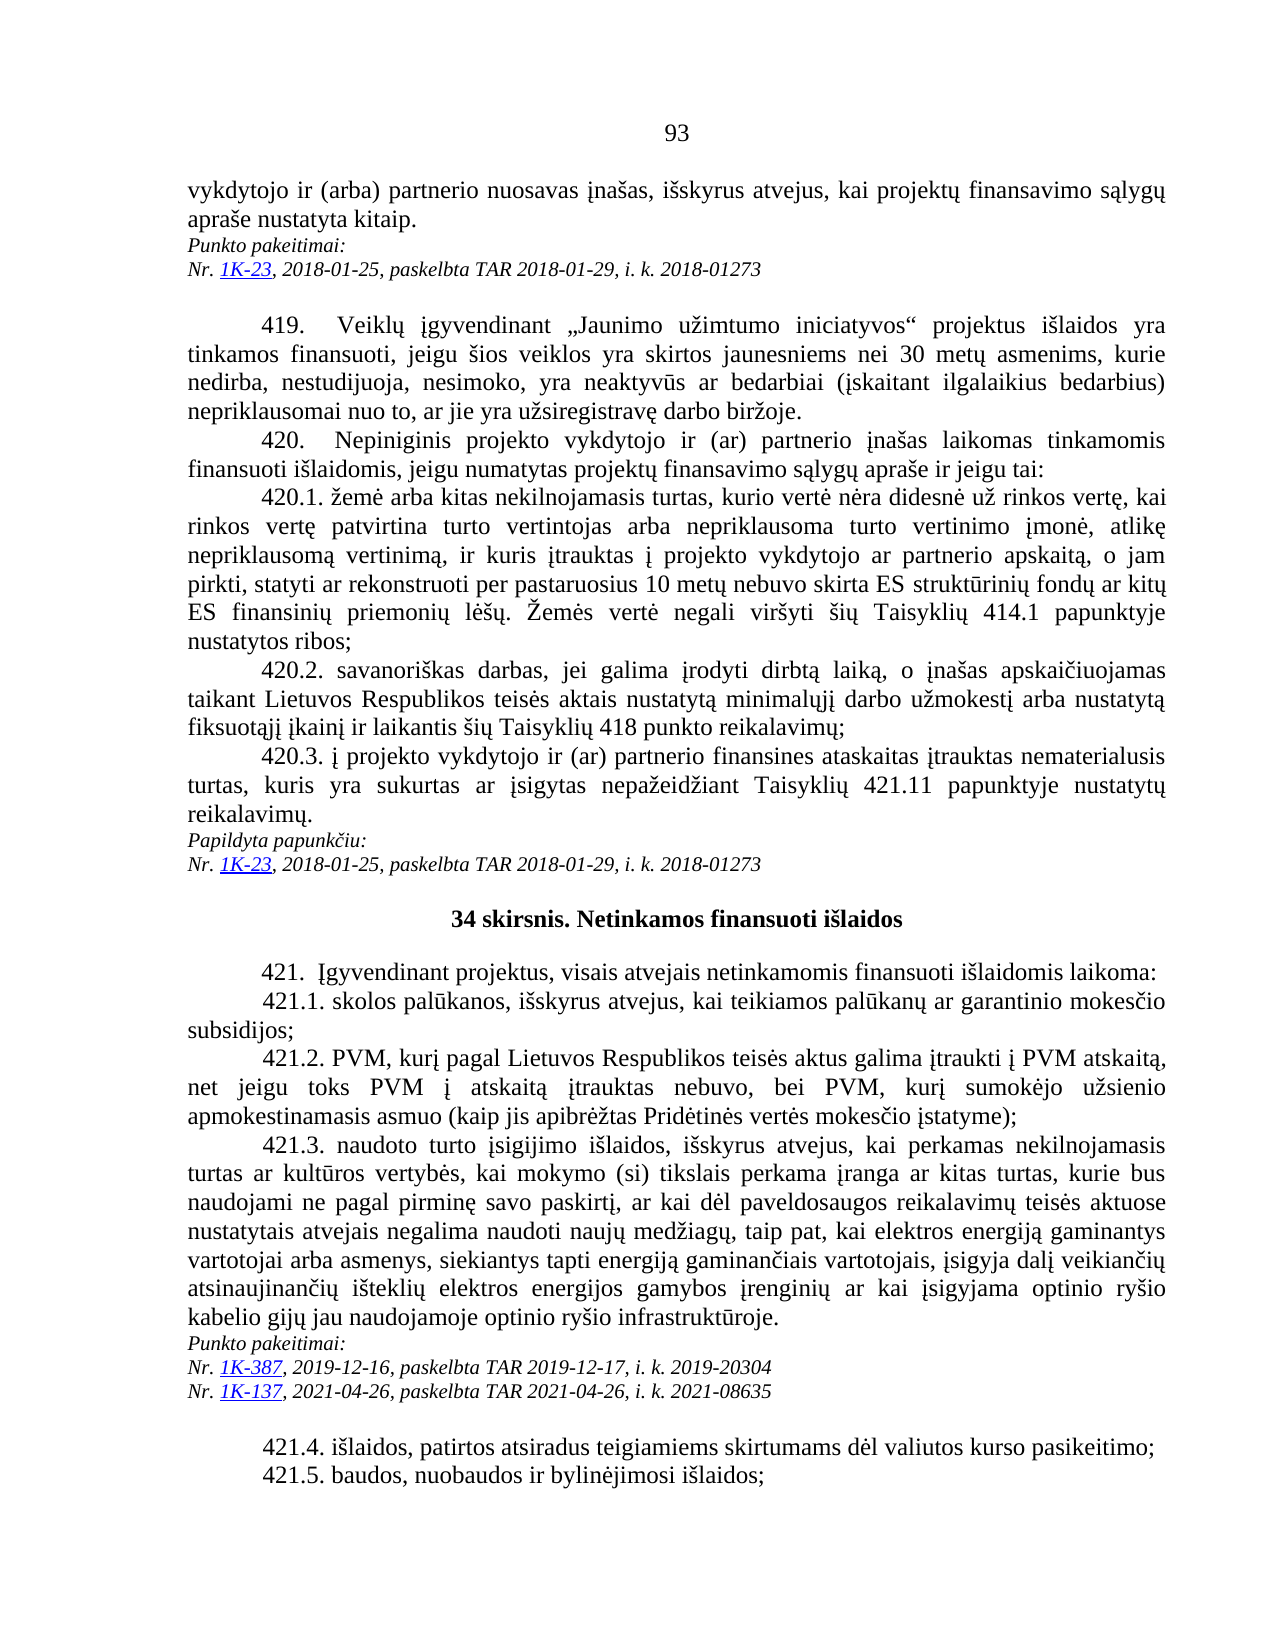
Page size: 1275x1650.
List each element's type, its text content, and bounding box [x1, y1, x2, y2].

text vykdytojo ir (arba) partnerio nuosavas įnašas, išskyrus atvejus, kai projektų finansavimo sąlygų apraše nustatyta kitaip. [187, 176, 1167, 233]
text 421.5. baudos, nuobaudos ir bylinėjimosi išlaidos; [187, 1461, 1167, 1489]
text 420.3. į projekto vykdytojo ir (ar) partnerio finansines ataskaitas įtrauktas nematerialusis turtas, kuris yra sukurtas ar įsigytas nepažeidžiant Taisyklių 421.11 papunktyje nustatytų reikalavimų. [187, 741, 1167, 827]
text Punkto pakeitimai: [187, 233, 1167, 257]
text 420. Nepiniginis projekto vykdytojo ir (ar) partnerio įnašas laikomas tinkamomis finansuoti išlaidomis, jeigu numatytas projektų finansavimo sąlygų apraše ir jeigu tai: [187, 425, 1167, 482]
text 421.2. PVM, kurį pagal Lietuvos Respublikos teisės aktus galima įtraukti į PVM atskaitą, net jeigu toks PVM į atskaitą įtrauktas nebuvo, bei PVM, kurį sumokėjo užsienio apmokestinamasis asmuo (kaip jis apibrėžtas Pridėtinės vertės mokesčio įstatyme); [187, 1043, 1167, 1130]
text 420.1. žemė arba kitas nekilnojamasis turtas, kurio vertė nėra didesnė už rinkos vertę, kai rinkos vertę patvirtina turto vertintojas arba nepriklausoma turto vertinimo įmonė, atlikę nepriklausomą vertinimą, ir kuris įtrauktas į projekto vykdytojo ar partnerio apskaitą, o jam pirkti, statyti ar rekonstruoti per pastaruosius 10 metų nebuvo skirta ES struktūrinių fondų ar kitų ES finansinių priemonių lėšų. Žemės vertė negali viršyti šių Taisyklių 414.1 papunktyje nustatytos ribos; [187, 482, 1167, 655]
text 421. Įgyvendinant projektus, visais atvejais netinkamomis finansuoti išlaidomis laikoma: [187, 957, 1167, 986]
text 419. Veiklų įgyvendinant „Jaunimo užimtumo iniciatyvos“ projektus išlaidos yra tinkamos finansuoti, jeigu šios veiklos yra skirtos jaunesniems nei 30 metų asmenims, kurie nedirba, nestudijuoja, nesimoko, yra neaktyvūs ar bedarbiai (įskaitant ilgalaikius bedarbius) nepriklausomai nuo to, ar jie yra užsiregistravę darbo biržoje. [187, 310, 1167, 425]
text Nr. 1K-23, 2018-01-25, paskelbta TAR 2018-01-29, i. k. 2018-01273 [187, 852, 1167, 876]
text 420.2. savanoriškas darbas, jei galima įrodyti dirbtą laiką, o įnašas apskaičiuojamas taikant Lietuvos Respublikos teisės aktais nustatytą minimalųjį darbo užmokestį arba nustatytą fiksuotąjį įkainį ir laikantis šių Taisyklių 418 punkto reikalavimų; [187, 655, 1167, 741]
text Nr. 1K-23, 2018-01-25, paskelbta TAR 2018-01-29, i. k. 2018-01273 [187, 257, 1167, 281]
text Papildyta papunkčiu: [187, 827, 1167, 852]
text Nr. 1K-137, 2021-04-26, paskelbta TAR 2021-04-26, i. k. 2021-08635 [187, 1379, 1167, 1403]
text Punkto pakeitimai: [187, 1331, 1167, 1355]
text 421.4. išlaidos, patirtos atsiradus teigiamiems skirtumams dėl valiutos kurso pasikeitimo; [187, 1432, 1167, 1461]
text Nr. 1K-387, 2019-12-16, paskelbta TAR 2019-12-17, i. k. 2019-20304 [187, 1355, 1167, 1379]
text 421.3. naudoto turto įsigijimo išlaidos, išskyrus atvejus, kai perkamas nekilnojamasis turtas ar kultūros vertybės, kai mokymo (si) tikslais perkama įranga ar kitas turtas, kurie bus naudojami ne pagal pirminę savo paskirtį, ar kai dėl paveldosaugos reikalavimų teisės aktuose nustatytais atvejais negalima naudoti naujų medžiagų, taip pat, kai elektros energiją gaminantys vartotojai arba asmenys, siekiantys tapti energiją gaminančiais vartotojais, įsigyja dalį veikiančių atsinaujinančių išteklių elektros energijos gamybos įrenginių ar kai įsigyjama optinio ryšio kabelio gijų jau naudojamoje optinio ryšio infrastruktūroje. [187, 1130, 1167, 1331]
text 421.1. skolos palūkanos, išskyrus atvejus, kai teikiamos palūkanų ar garantinio mokesčio subsidijos; [187, 986, 1167, 1043]
subtitle 34 skirsnis. Netinkamos finansuoti išlaidos [246, 904, 1107, 933]
